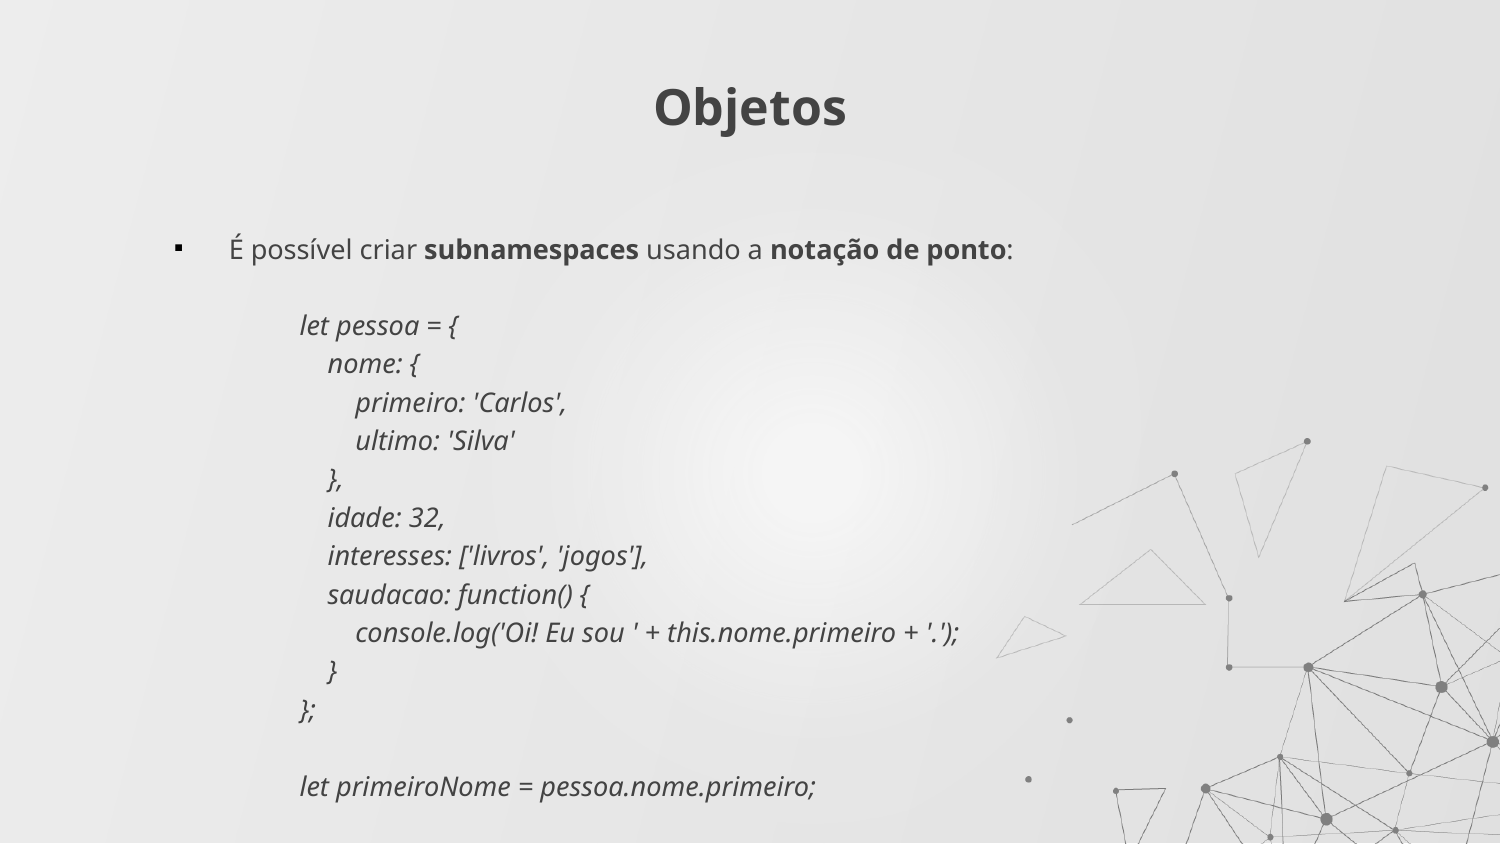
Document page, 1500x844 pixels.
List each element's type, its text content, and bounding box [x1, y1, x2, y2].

title Objetos [60, 60, 1441, 216]
list É possível criar subnamespaces usando a notação de ponto: let pessoa = { nome: { primeiro: 'Carlos', ultimo: 'Silva' }, idade: 32, interesses: ['livros', 'jogos'], saudacao: function() { console.log('Oi! Eu sou ' + this.nome.primeiro + '.'); } }; let primeiroNome = pessoa.nome.primeiro; [142, 216, 1278, 455]
picture [0, 0, 1500, 844]
